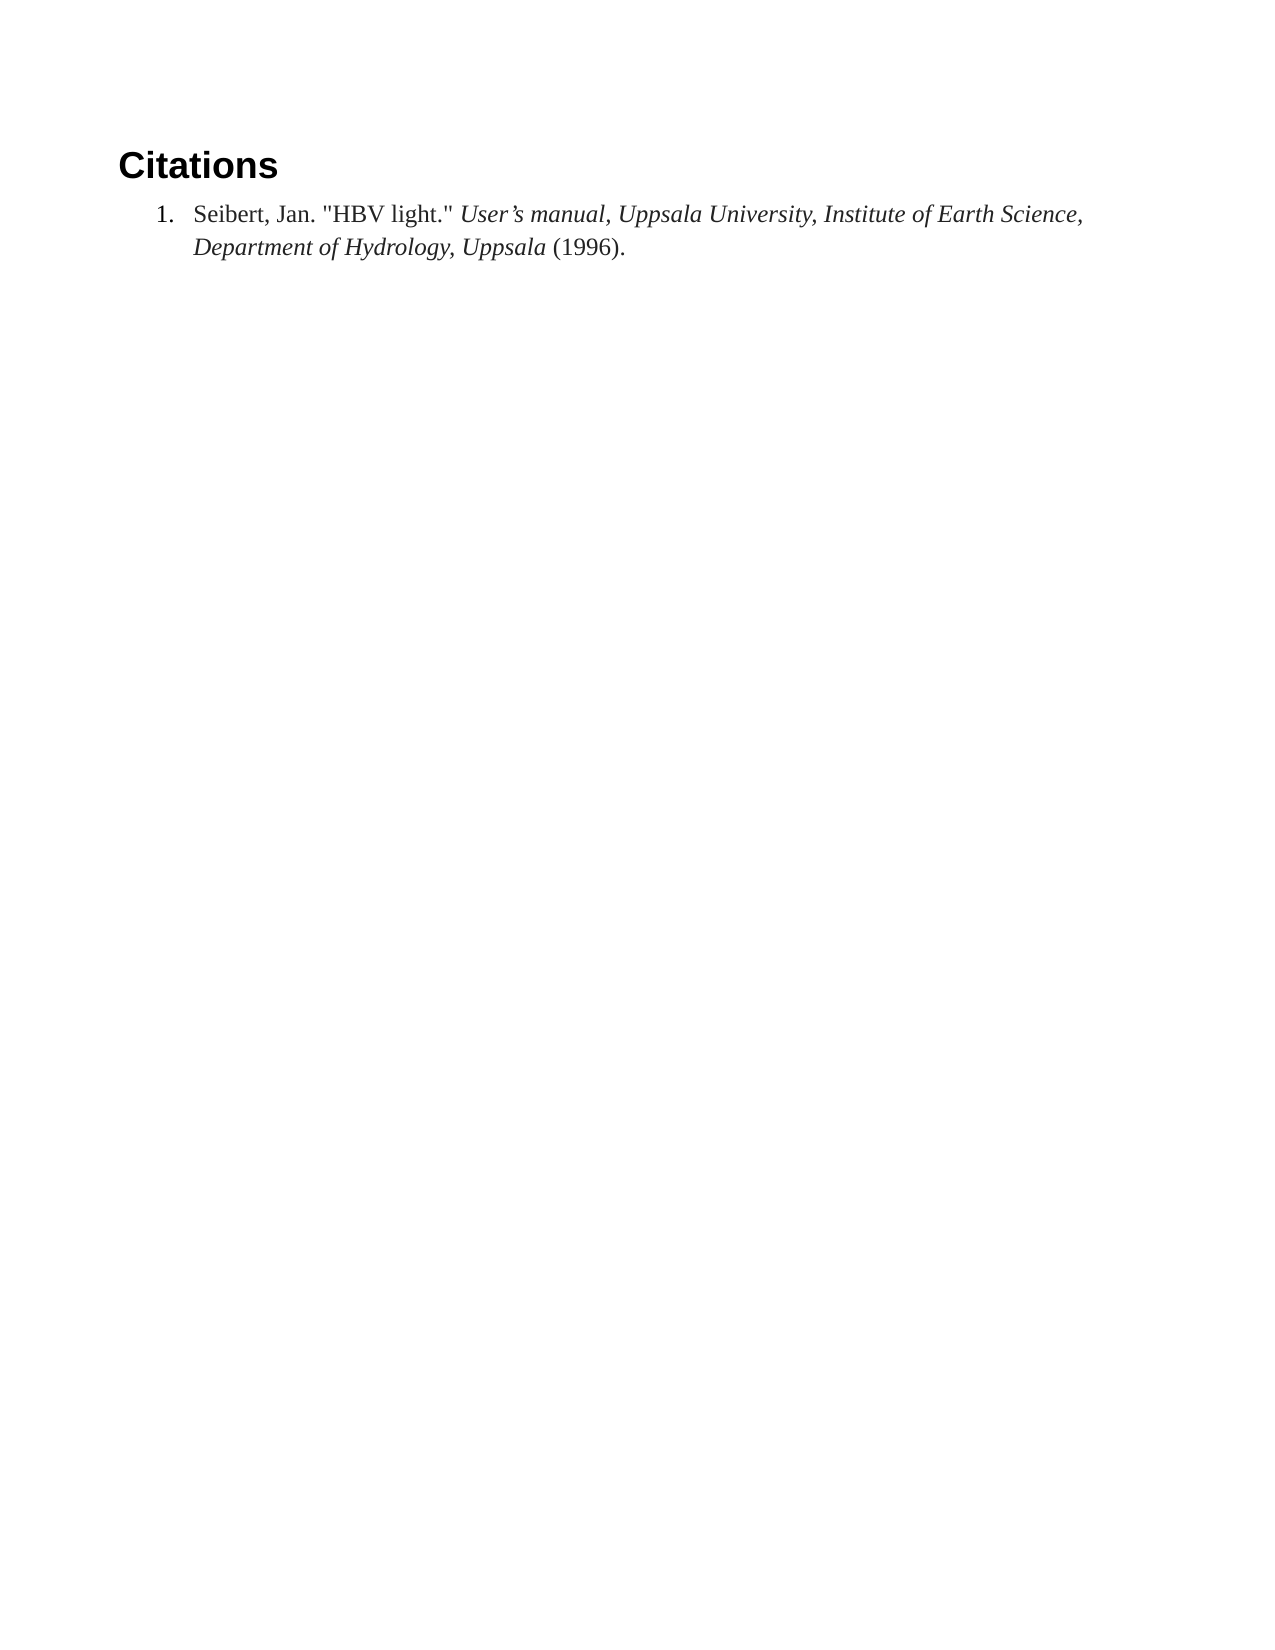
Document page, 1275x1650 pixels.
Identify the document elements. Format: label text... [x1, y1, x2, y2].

list Seibert, Jan. "HBV light." User’s manual, Uppsala University, Institute of Earth Science, Department of Hydrology, Uppsala (1996). [156, 199, 1157, 261]
subtitle Citations [118, 143, 1157, 186]
